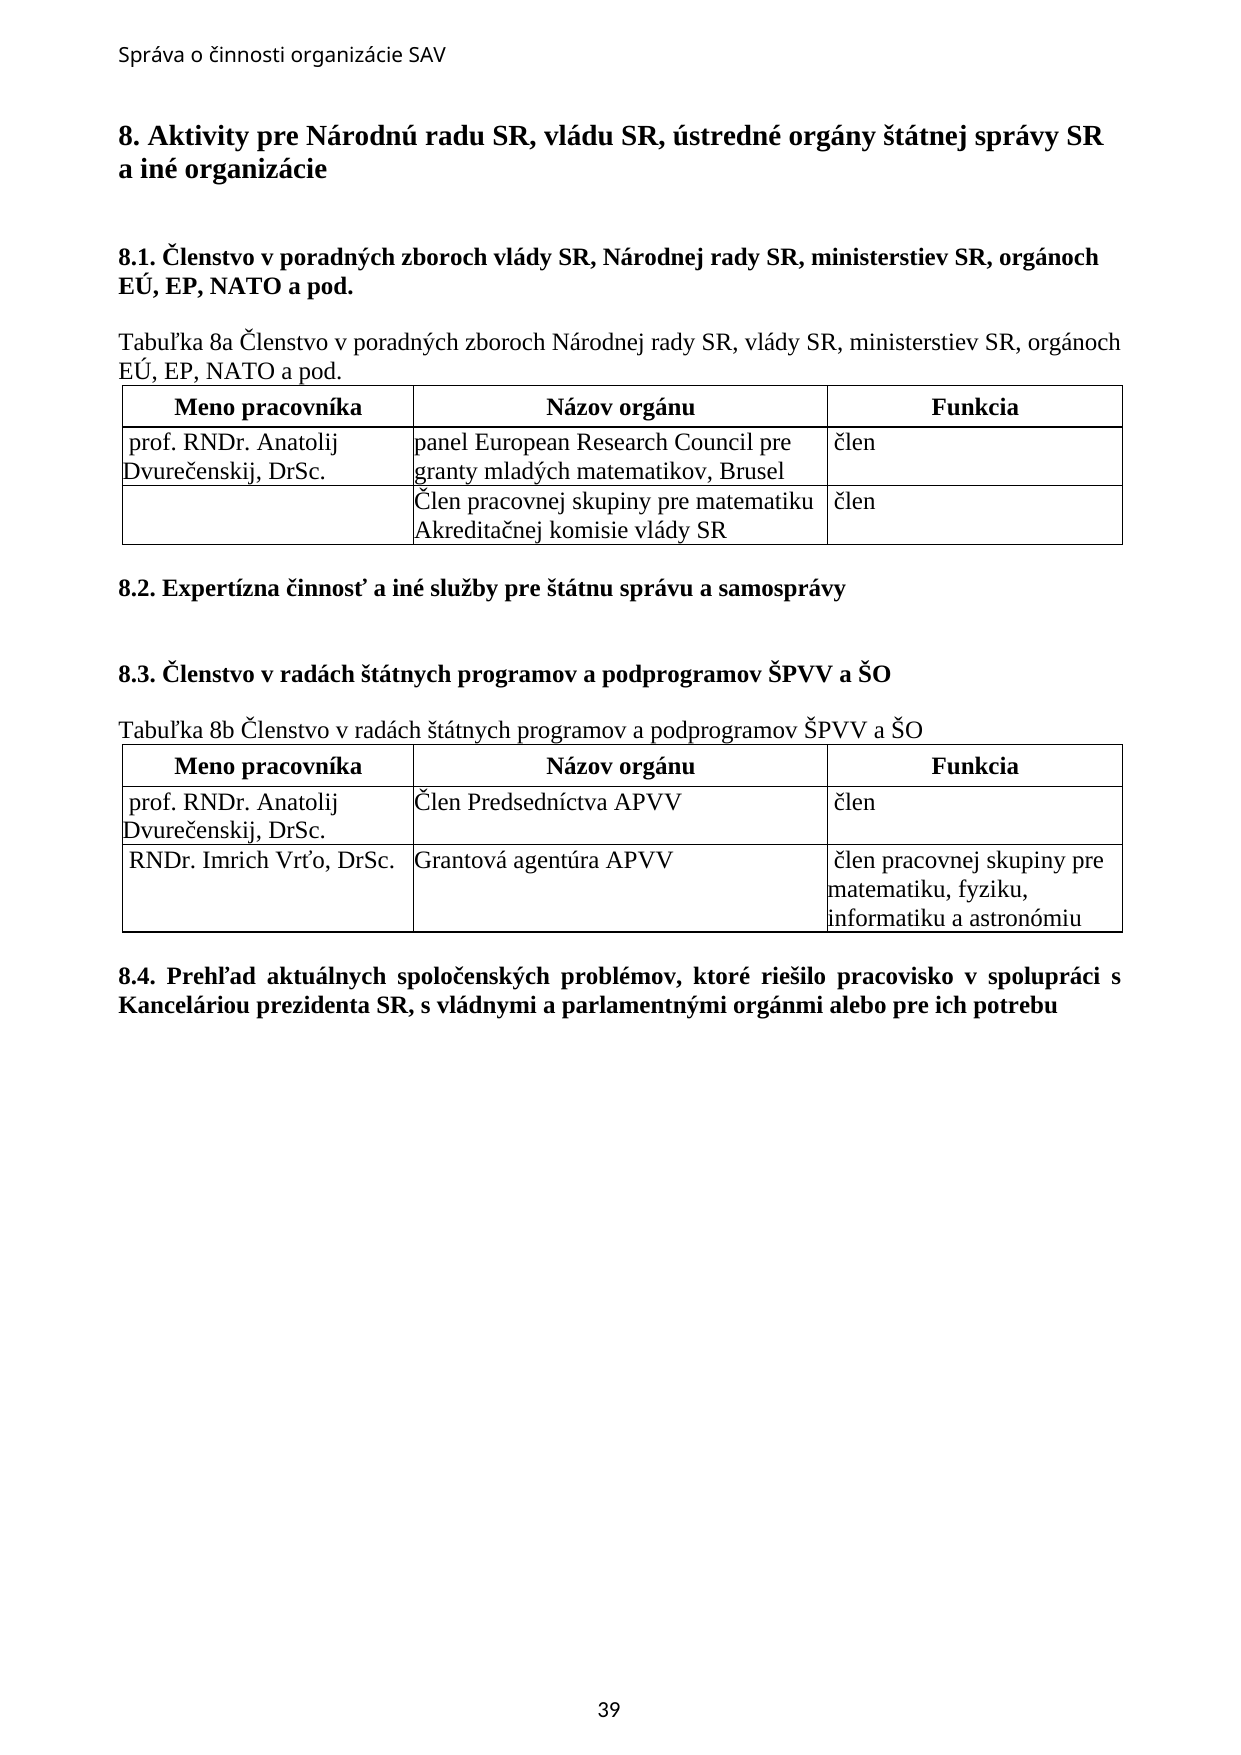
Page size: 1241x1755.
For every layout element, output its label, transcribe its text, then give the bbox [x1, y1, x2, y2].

table_header Názov orgánu [414, 386, 827, 426]
text 8.4. Prehľad aktuálnych spoločenských problémov, ktoré riešilo pracovisko v spolupráci s Kanceláriou prezidenta SR, s vládnymi a parlamentnými orgánmi alebo pre ich potrebu [118, 932, 1122, 1019]
table_cell RNDr. Imrich Vrťo, DrSc. [123, 845, 413, 931]
table_cell člen [828, 428, 1122, 485]
text 8. Aktivity pre Národnú radu SR, vládu SR, ústredné orgány štátnej správy SR a iné organizácie [118, 118, 1122, 242]
table_header Názov orgánu [414, 745, 827, 786]
text Tabuľka 8b Členstvo v radách štátnych programov a podprogramov ŠPVV a ŠO [118, 716, 1122, 744]
text 8.2. Expertízna činnosť a iné služby pre štátnu správu a samosprávy [118, 544, 1122, 659]
table_header Funkcia [828, 386, 1122, 426]
table_cell člen [828, 486, 1122, 543]
text 8.1. Členstvo v poradných zboroch vlády SR, Národnej rady SR, ministerstiev SR, orgánoch EÚ, EP, NATO a pod. [118, 242, 1122, 327]
table_cell prof. RNDr. Anatolij Dvurečenskij, DrSc. [123, 787, 413, 844]
table_header Meno pracovníka [123, 745, 413, 786]
table_cell panel European Research Council pre granty mladých matematikov, Brusel [414, 428, 827, 485]
table_cell člen pracovnej skupiny pre matematiku, fyziku, informatiku a astronómiu [828, 845, 1122, 931]
table_cell Člen pracovnej skupiny pre matematiku Akreditačnej komisie vlády SR [414, 486, 827, 543]
table_cell člen [828, 787, 1122, 844]
table_cell [123, 486, 413, 543]
text 8.3. Členstvo v radách štátnych programov a podprogramov ŠPVV a ŠO [118, 659, 1122, 716]
table_cell Člen Predsedníctva APVV [414, 787, 827, 844]
text Tabuľka 8a Členstvo v poradných zboroch Národnej rady SR, vlády SR, ministerstiev SR, orgánoch EÚ, EP, NATO a pod. [118, 327, 1122, 385]
table_cell prof. RNDr. Anatolij Dvurečenskij, DrSc. [123, 428, 413, 485]
table_header Funkcia [828, 745, 1122, 786]
table_cell Grantová agentúra APVV [414, 845, 827, 931]
table_header Meno pracovníka [123, 386, 413, 426]
